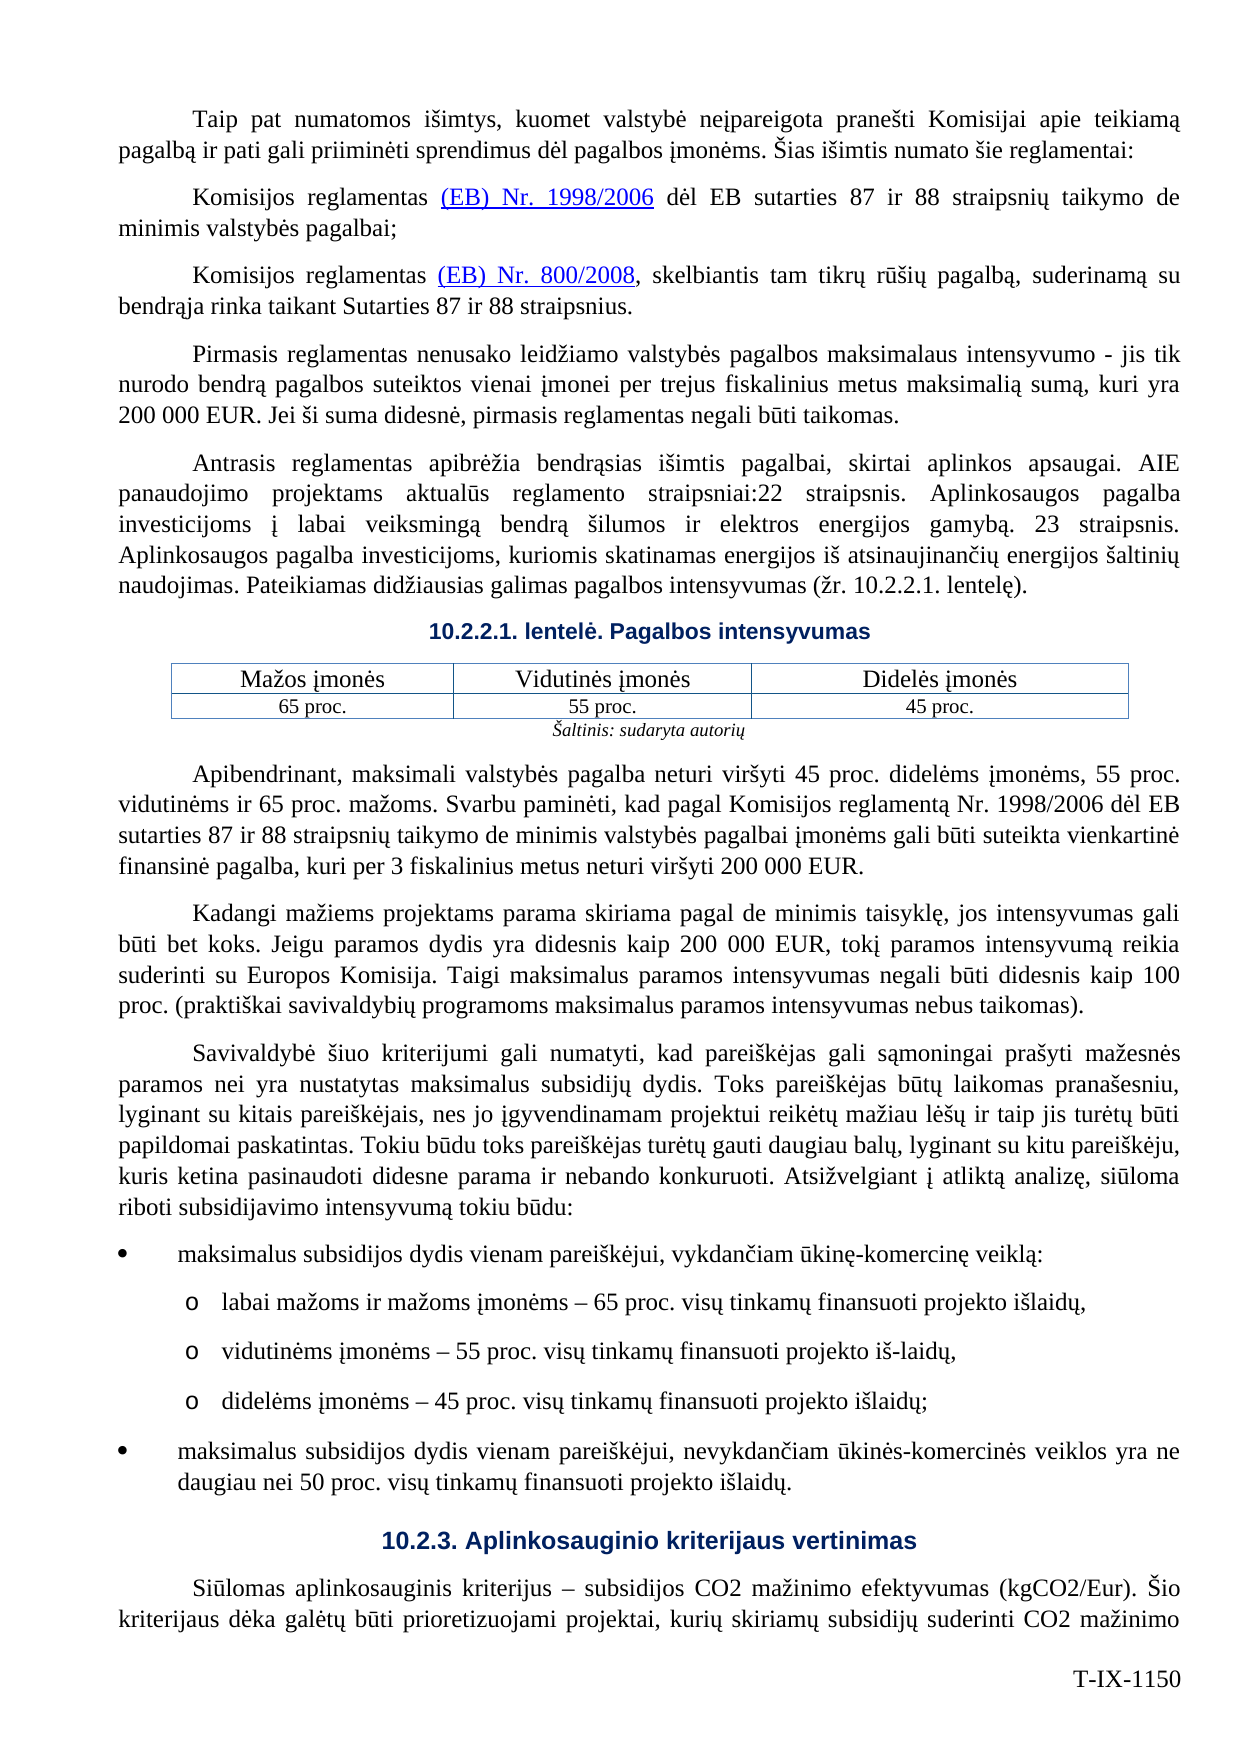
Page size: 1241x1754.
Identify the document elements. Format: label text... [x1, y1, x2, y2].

text Pirmasis reglamentas nenusako leidžiamo valstybės pagalbos maksimalaus intensyvumo - jis tik nurodo bendrą pagalbos suteiktos vienai įmonei per trejus fiskalinius metus maksimalią sumą, kuri yra 200 000 EUR. Jei ši suma didesnė, pirmasis reglamentas negali būti taikomas. [118, 339, 1181, 429]
text Komisijos reglamentas (EB) Nr. 1998/2006 dėl EB sutarties 87 ir 88 straipsnių taikymo de minimis valstybės pagalbai; [118, 182, 1181, 242]
text  maksimalus subsidijos dydis vienam pareiškėjui, vykdančiam ūkinę-komercinę veiklą: [118, 1239, 1181, 1268]
table_header Vidutinės įmonės [454, 664, 751, 693]
text Kadangi mažiems projektams parama skiriama pagal de minimis taisyklę, jos intensyvumas gali būti bet koks. Jeigu paramos dydis yra didesnis kaip 200 000 EUR, tokį paramos intensyvumą reikia suderinti su Europos Komisija. Taigi maksimalus paramos intensyvumas negali būti didesnis kaip 100 proc. (praktiškai savivaldybių programoms maksimalus paramos intensyvumas nebus taikomas). [118, 898, 1181, 1019]
table_cell 45 proc. [752, 694, 1128, 718]
table_header Mažos įmonės [172, 664, 453, 693]
subtitle 10.2.2.1. lentelė. Pagalbos intensyvumas [118, 618, 1181, 644]
table_cell 55 proc. [454, 694, 751, 718]
text Komisijos reglamentas (EB) Nr. 800/2008, skelbiantis tam tikrų rūšių pagalbą, suderinamą su bendrąja rinka taikant Sutarties 87 ir 88 straipsnius. [118, 261, 1181, 320]
text Šaltinis: sudaryta autorių [118, 719, 1181, 741]
text o labai mažoms ir mažoms įmonėms – 65 proc. visų tinkamų finansuoti projekto išlaidų, [184, 1287, 1181, 1318]
text Savivaldybė šiuo kriterijumi gali numatyti, kad pareiškėjas gali sąmoningai prašyti mažesnės paramos nei yra nustatytas maksimalus subsidijų dydis. Toks pareiškėjas būtų laikomas pranašesniu, lyginant su kitais pareiškėjais, nes jo įgyvendinamam projektui reikėtų mažiau lėšų ir taip jis turėtų būti papildomai paskatintas. Tokiu būdu toks pareiškėjas turėtų gauti daugiau balų, lyginant su kitu pareiškėju, kuris ketina pasinaudoti didesne parama ir nebando konkuruoti. Atsižvelgiant į atliktą analizę, siūloma riboti subsidijavimo intensyvumą tokiu būdu: [118, 1038, 1181, 1221]
table_header Didelės įmonės [752, 664, 1128, 693]
text Taip pat numatomos išimtys, kuomet valstybė neįpareigota pranešti Komisijai apie teikiamą pagalbą ir pati gali priiminėti sprendimus dėl pagalbos įmonėms. Šias išimtis numato šie reglamentai: [118, 104, 1181, 163]
text  maksimalus subsidijos dydis vienam pareiškėjui, nevykdančiam ūkinės-komercinės veiklos yra ne daugiau nei 50 proc. visų tinkamų finansuoti projekto išlaidų. [118, 1436, 1181, 1495]
table_cell 65 proc. [172, 694, 453, 718]
text Siūlomas aplinkosauginis kriterijus – subsidijos CO2 mažinimo efektyvumas (kgCO2/Eur). Šio kriterijaus dėka galėtų būti prioretizuojami projektai, kurių skiriamų subsidijų suderinti CO2 mažinimo [118, 1573, 1181, 1633]
text Antrasis reglamentas apibrėžia bendrąsias išimtis pagalbai, skirtai aplinkos apsaugai. AIE panaudojimo projektams aktualūs reglamento straipsniai:22 straipsnis. Aplinkosaugos pagalba investicijoms į labai veiksmingą bendrą šilumos ir elektros energijos gamybą. 23 straipsnis. Aplinkosaugos pagalba investicijoms, kuriomis skatinamas energijos iš atsinaujinančių energijos šaltinių naudojimas. Pateikiamas didžiausias galimas pagalbos intensyvumas (žr. 10.2.2.1. lentelę). [118, 448, 1181, 599]
text Apibendrinant, maksimali valstybės pagalba neturi viršyti 45 proc. didelėms įmonėms, 55 proc. vidutinėms ir 65 proc. mažoms. Svarbu paminėti, kad pagal Komisijos reglamentą Nr. 1998/2006 dėl EB sutarties 87 ir 88 straipsnių taikymo de minimis valstybės pagalbai įmonėms gali būti suteikta vienkartinė finansinė pagalba, kuri per 3 fiskalinius metus neturi viršyti 200 000 EUR. [118, 759, 1181, 880]
subtitle 10.2.3. Aplinkosauginio kriterijaus vertinimas [118, 1526, 1181, 1555]
text o vidutinėms įmonėms – 55 proc. visų tinkamų finansuoti projekto iš-laidų, [184, 1336, 1181, 1367]
text o didelėms įmonėms – 45 proc. visų tinkamų finansuoti projekto išlaidų; [184, 1386, 1181, 1417]
